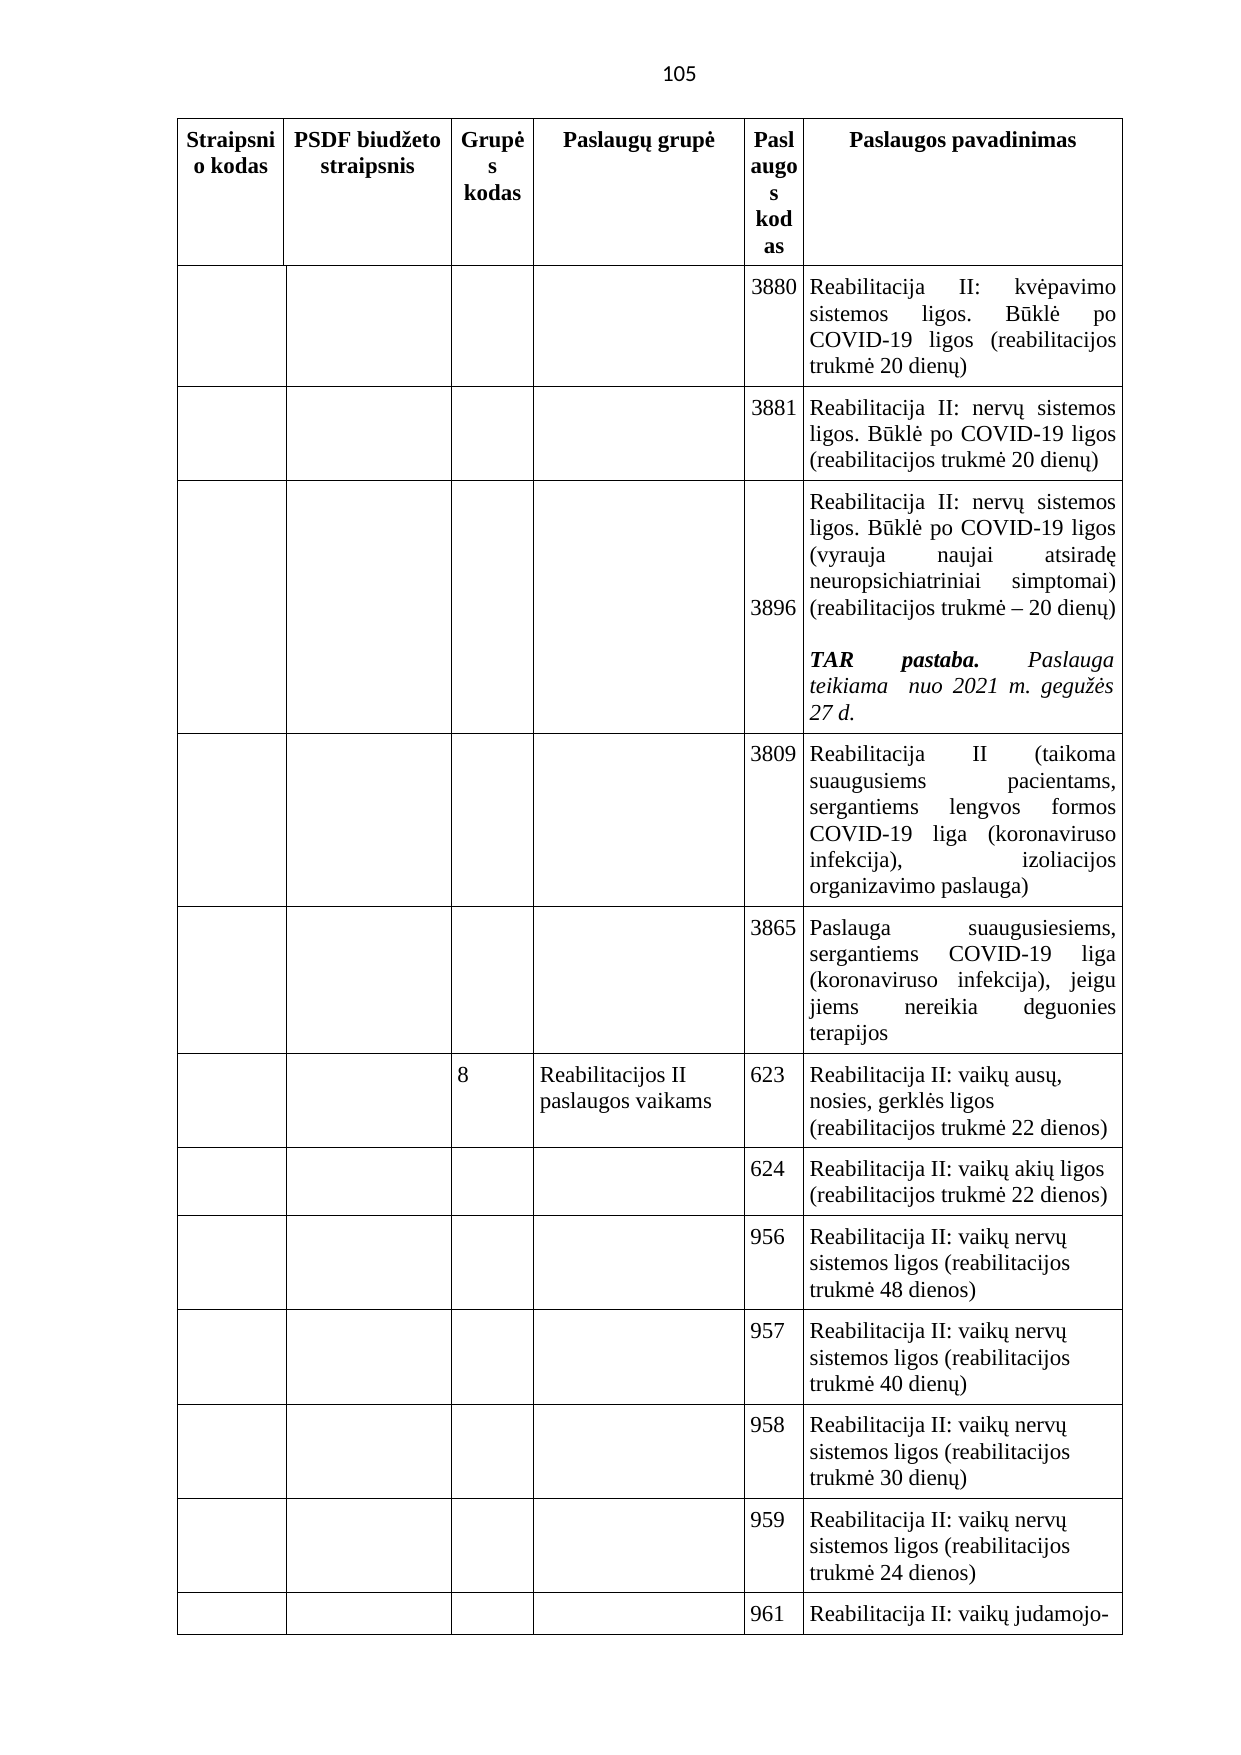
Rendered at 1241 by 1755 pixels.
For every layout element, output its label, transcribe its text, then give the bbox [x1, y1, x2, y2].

table_cell [178, 1310, 286, 1403]
table_cell [452, 1216, 533, 1309]
table_cell Reabilitacija II: vaikų nervų sistemos ligos (reabilitacijos trukmė 48 dienos) [804, 1216, 1122, 1309]
table_cell 3865 [745, 907, 803, 1053]
table_cell Reabilitacija II: vaikų ausų, nosies, gerklės ligos (reabilitacijos trukmė 22 dienos) [804, 1054, 1122, 1147]
table_cell [178, 266, 286, 386]
table_cell [287, 907, 451, 1053]
table_cell [452, 1593, 533, 1633]
table_header Paslaugos kodas [745, 119, 803, 265]
table_cell [534, 481, 744, 732]
table_cell 624 [745, 1148, 803, 1215]
table_header Grupės kodas [452, 119, 533, 265]
table_cell 3880 [745, 266, 803, 386]
table_cell [287, 481, 451, 732]
table_cell [534, 1405, 744, 1498]
table_cell [287, 1405, 451, 1498]
table_header Paslaugų grupė [534, 119, 744, 265]
table_cell [178, 387, 286, 480]
table_cell [287, 266, 451, 386]
table_cell [178, 1148, 286, 1215]
table_cell [178, 734, 286, 906]
table_cell [452, 481, 533, 732]
table_cell Reabilitacijos II paslaugos vaikams [534, 1054, 744, 1147]
table_cell Reabilitacija II: nervų sistemos ligos. Būklė po COVID-19 ligos (vyrauja naujai atsiradę neuropsichiatriniai simptomai) (reabilitacijos trukmė – 20 dienų) TAR pastaba. Paslauga teikiama nuo 2021 m. gegužės 27 d. [804, 481, 1122, 732]
table_cell [534, 1310, 744, 1403]
table_cell [178, 1054, 286, 1147]
table_cell 961 [745, 1593, 803, 1633]
table_cell [534, 907, 744, 1053]
table_cell Reabilitacija II: vaikų akių ligos (reabilitacijos trukmė 22 dienos) [804, 1148, 1122, 1215]
table_cell [287, 1054, 451, 1147]
table_cell [452, 1405, 533, 1498]
table_cell Reabilitacija II: vaikų judamojo- [804, 1593, 1122, 1633]
table_cell [178, 1593, 286, 1633]
table_cell Reabilitacija II: vaikų nervų sistemos ligos (reabilitacijos trukmė 30 dienų) [804, 1405, 1122, 1498]
table_cell [534, 1148, 744, 1215]
table_cell [452, 387, 533, 480]
table_cell Reabilitacija II: vaikų nervų sistemos ligos (reabilitacijos trukmė 40 dienų) [804, 1310, 1122, 1403]
table_cell 959 [745, 1499, 803, 1592]
table_cell [534, 387, 744, 480]
table_cell [452, 734, 533, 906]
table_cell 958 [745, 1405, 803, 1498]
table_cell 957 [745, 1310, 803, 1403]
table_cell [287, 734, 451, 906]
table_cell [178, 1405, 286, 1498]
table_cell [534, 1593, 744, 1633]
table_cell 3881 [745, 387, 803, 480]
table_cell [178, 1216, 286, 1309]
table_cell Reabilitacija II: vaikų nervų sistemos ligos (reabilitacijos trukmė 24 dienos) [804, 1499, 1122, 1592]
table_cell [534, 1216, 744, 1309]
table_cell [452, 266, 533, 386]
table_cell [287, 1216, 451, 1309]
table_cell [287, 1593, 451, 1633]
table_cell 8 [452, 1054, 533, 1147]
table_cell [178, 481, 286, 732]
table_cell [178, 1499, 286, 1592]
table_cell [452, 1310, 533, 1403]
table_cell Paslauga suaugusiesiems, sergantiems COVID-19 liga (koronaviruso infekcija), jeigu jiems nereikia deguonies terapijos [804, 907, 1122, 1053]
table_cell [287, 387, 451, 480]
table_cell 3809 [745, 734, 803, 906]
table_cell Reabilitacija II: kvėpavimo sistemos ligos. Būklė po COVID-19 ligos (reabilitacijos trukmė 20 dienų) [804, 266, 1122, 386]
table_header Paslaugos pavadinimas [804, 119, 1122, 265]
table_cell [178, 907, 286, 1053]
table_cell [452, 1499, 533, 1592]
table_cell [452, 907, 533, 1053]
table_cell [534, 1499, 744, 1592]
table_cell [534, 734, 744, 906]
table_cell Reabilitacija II (taikoma suaugusiems pacientams, sergantiems lengvos formos COVID-19 liga (koronaviruso infekcija), izoliacijos organizavimo paslauga) [804, 734, 1122, 906]
table_cell [534, 266, 744, 386]
table_cell [452, 1148, 533, 1215]
table_cell [287, 1148, 451, 1215]
table_cell [287, 1499, 451, 1592]
table_cell 3896 [745, 481, 803, 732]
table_header PSDF biudžeto straipsnis [284, 119, 451, 265]
table_header Straipsnio kodas [178, 119, 283, 265]
table_cell Reabilitacija II: nervų sistemos ligos. Būklė po COVID-19 ligos (reabilitacijos trukmė 20 dienų) [804, 387, 1122, 480]
table_cell 623 [745, 1054, 803, 1147]
table_cell [287, 1310, 451, 1403]
table_cell 956 [745, 1216, 803, 1309]
